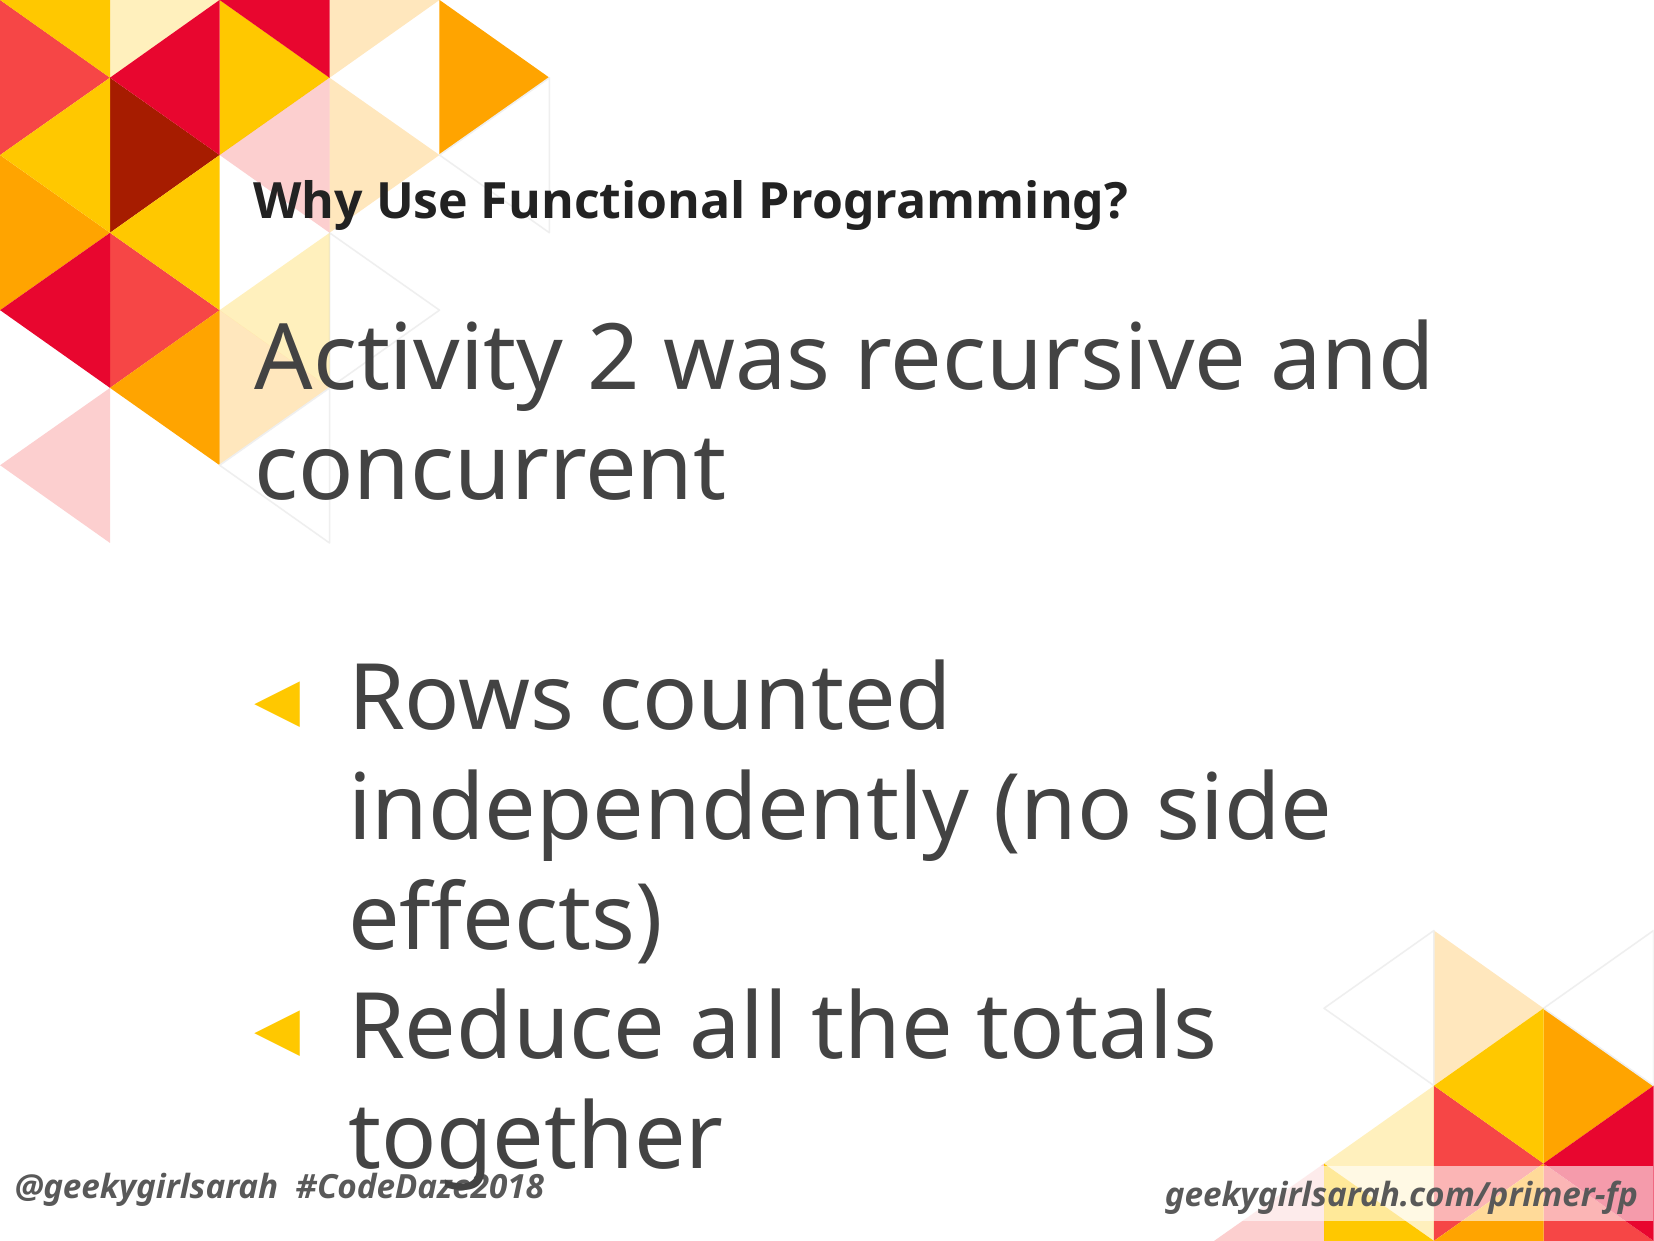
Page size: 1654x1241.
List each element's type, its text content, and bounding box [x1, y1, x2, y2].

title Why Use Functional Programming? [238, 82, 1407, 244]
list Activity 2 was recursive and concurrent Rows counted independently (no side effects) Reduce all the totals together [238, 282, 1606, 983]
